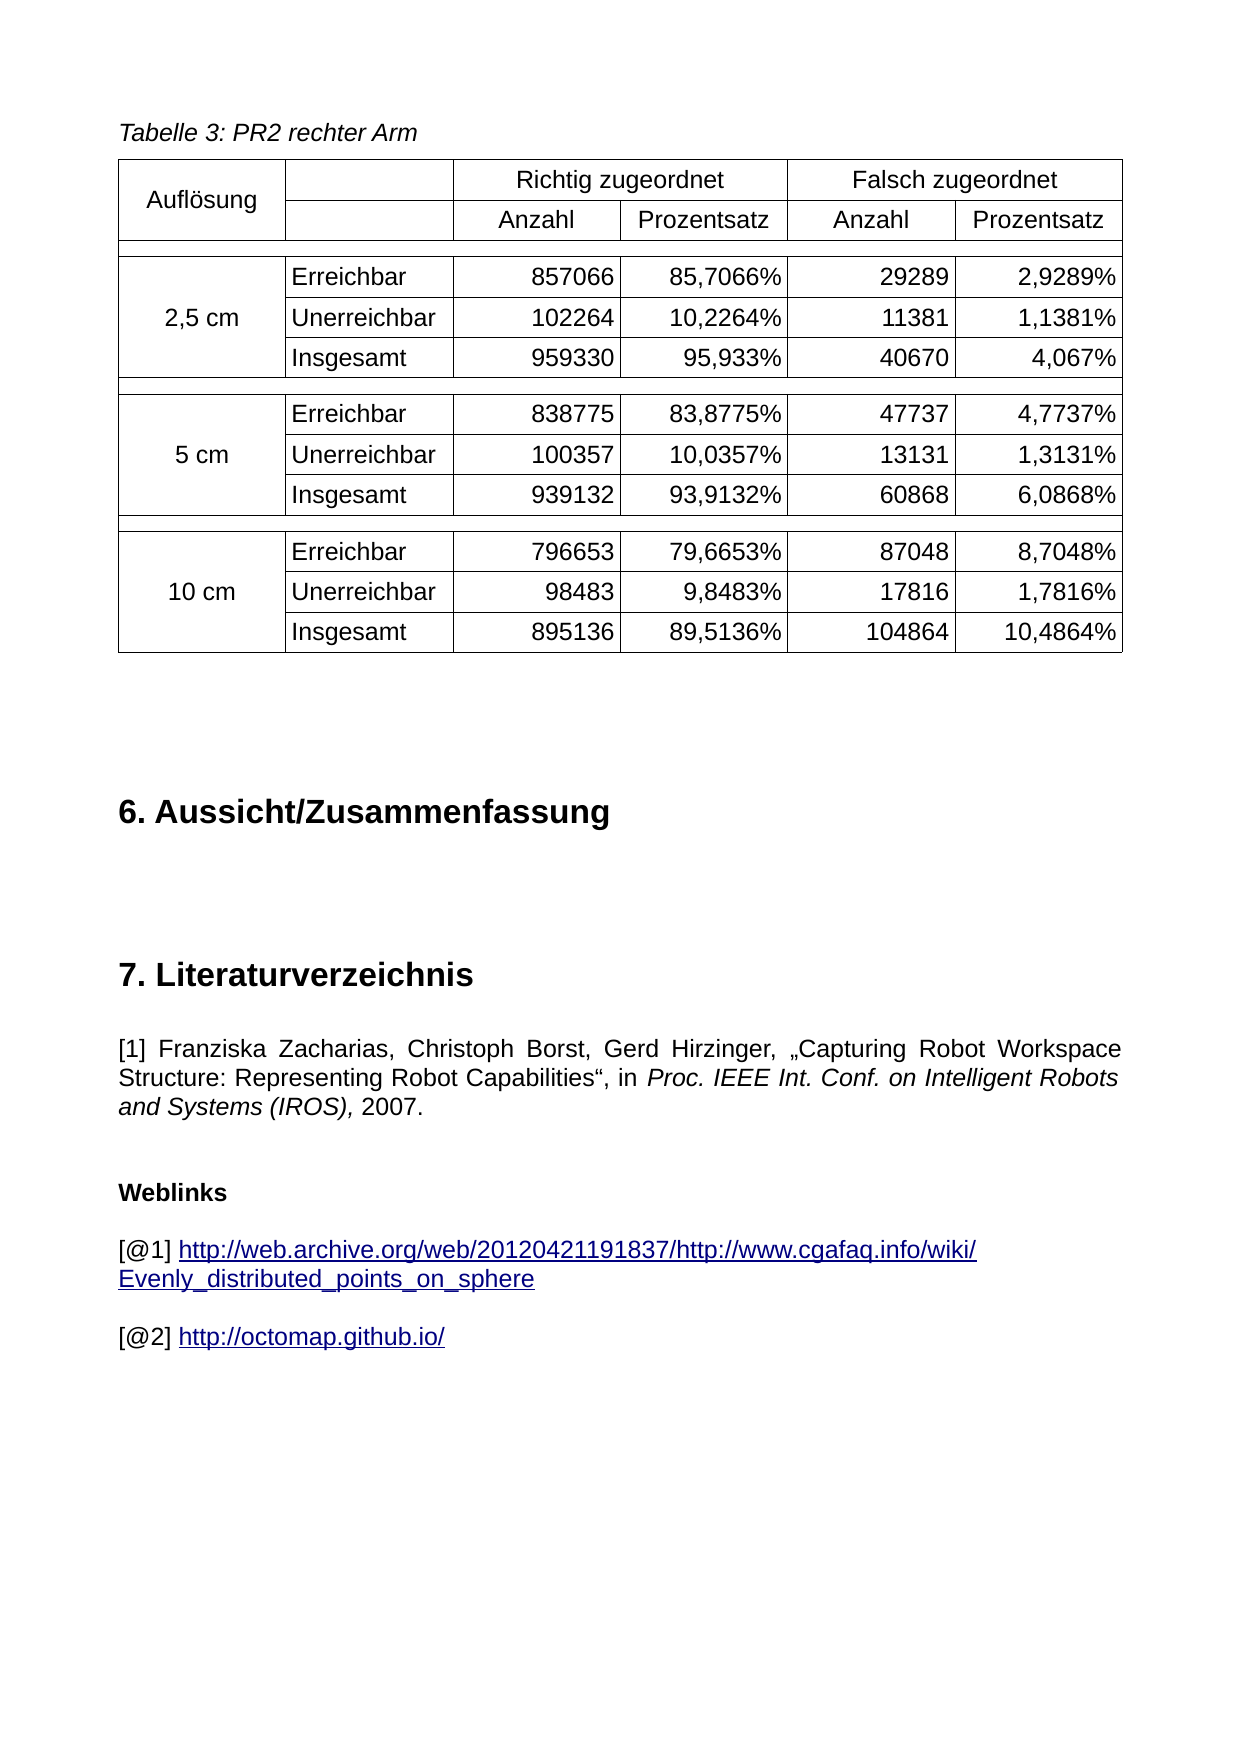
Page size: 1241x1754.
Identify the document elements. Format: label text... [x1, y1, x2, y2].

table_cell Anzahl [454, 201, 620, 240]
table_cell 6,0868% [956, 475, 1122, 514]
table_cell 79,6653% [621, 532, 787, 571]
table_cell 10 cm [119, 532, 285, 652]
table_cell [119, 378, 1122, 394]
table_cell 1,7816% [956, 572, 1122, 612]
table_cell 10,0357% [621, 435, 787, 474]
table_cell [119, 516, 1122, 531]
table_cell 100357 [454, 435, 620, 474]
table_cell Prozentsatz [956, 201, 1122, 240]
subtitle 7. Literaturverzeichnis [118, 954, 1122, 993]
table_cell 5 cm [119, 395, 285, 514]
table_cell 838775 [454, 395, 620, 434]
table_cell 2,5 cm [119, 257, 285, 377]
table_cell 10,4864% [956, 613, 1122, 652]
table_cell 4,7737% [956, 395, 1122, 434]
table_cell 796653 [454, 532, 620, 571]
table_header Auflösung [119, 160, 285, 240]
table_cell 29289 [788, 257, 955, 297]
text [@1] http://web.archive.org/web/20120421191837/http://www.cgafaq.info/wiki/Evenly_distributed_points_on_sphere [118, 1236, 1122, 1293]
table_cell 102264 [454, 298, 620, 337]
table_cell Erreichbar [286, 532, 453, 571]
table_cell Prozentsatz [621, 201, 787, 240]
table_cell Unerreichbar [286, 572, 453, 612]
table_cell 4,067% [956, 338, 1122, 377]
table_cell 87048 [788, 532, 955, 571]
table_header Falsch zugeordnet [788, 160, 1122, 200]
text Weblinks [118, 1178, 1122, 1207]
subtitle 6. Aussicht/Zusammenfassung [118, 792, 1122, 831]
table_cell 2,9289% [956, 257, 1122, 297]
table_cell Unerreichbar [286, 435, 453, 474]
table_cell 47737 [788, 395, 955, 434]
table_cell 95,933% [621, 338, 787, 377]
table_cell 857066 [454, 257, 620, 297]
table_cell Unerreichbar [286, 298, 453, 337]
table_cell 89,5136% [621, 613, 787, 652]
text Tabelle 3: PR2 rechter Arm [118, 118, 1122, 147]
table_cell Erreichbar [286, 395, 453, 434]
table_cell 11381 [788, 298, 955, 337]
table_cell 13131 [788, 435, 955, 474]
table_cell 939132 [454, 475, 620, 514]
table_cell 93,9132% [621, 475, 787, 514]
table_cell 10,2264% [621, 298, 787, 337]
table_cell 1,3131% [956, 435, 1122, 474]
table_cell Erreichbar [286, 257, 453, 297]
table_cell Insgesamt [286, 338, 453, 377]
text [1] Franziska Zacharias, Christoph Borst, Gerd Hirzinger, „Capturing Robot Workspace Structure: Representing Robot Capabilities“, in Proc. IEEE Int. Conf. on Intelligent Robots and Systems (IROS), 2007. [118, 1034, 1122, 1121]
table_cell 40670 [788, 338, 955, 377]
table_cell 1,1381% [956, 298, 1122, 337]
table_cell 895136 [454, 613, 620, 652]
table_cell [119, 241, 1122, 256]
table_cell 98483 [454, 572, 620, 612]
table_cell 104864 [788, 613, 955, 652]
table_cell 17816 [788, 572, 955, 612]
table_header [286, 160, 453, 200]
text [@2] http://octomap.github.io/ [118, 1322, 1122, 1351]
table_cell 9,8483% [621, 572, 787, 612]
table_cell Insgesamt [286, 475, 453, 514]
table_header Richtig zugeordnet [454, 160, 787, 200]
table_cell 60868 [788, 475, 955, 514]
table_cell Anzahl [788, 201, 955, 240]
table_cell 959330 [454, 338, 620, 377]
table_cell 85,7066% [621, 257, 787, 297]
table_cell Insgesamt [286, 613, 453, 652]
table_cell [286, 201, 453, 240]
table_cell 8,7048% [956, 532, 1122, 571]
table_cell 83,8775% [621, 395, 787, 434]
